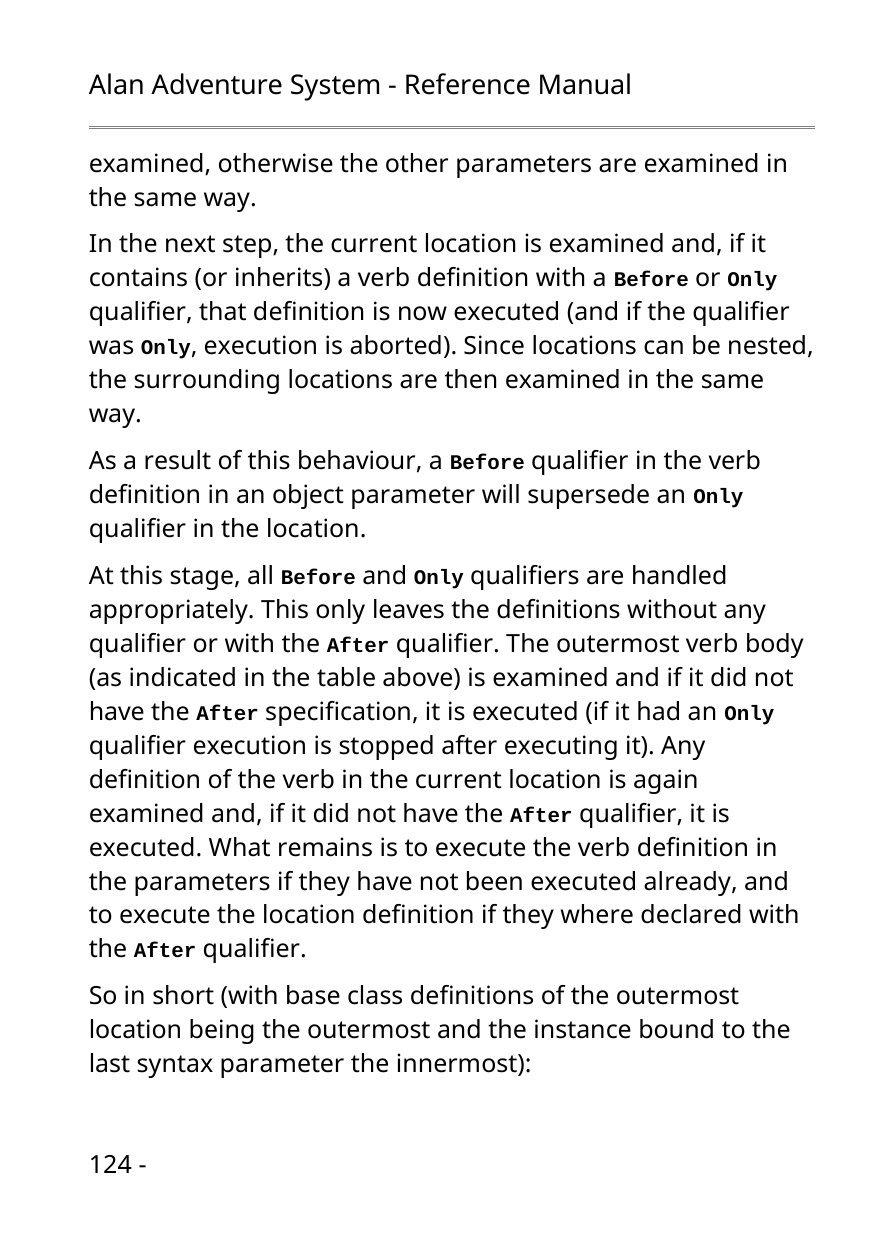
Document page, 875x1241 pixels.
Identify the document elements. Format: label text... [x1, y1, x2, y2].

text In the next step, the current location is examined and, if it contains (or inherits) a verb definition with a Before or Only qualifier, that definition is now executed (and if the qualifier was Only, execution is aborted). Since locations can be nested, the surrounding locations are then examined in the same way. [88, 226, 815, 430]
text As a result of this behaviour, a Before qualifier in the verb definition in an object parameter will supersede an Only qualifier in the loca­tion. [88, 443, 815, 545]
text examined, otherwise the other parameters are examined in the same way. [88, 146, 815, 213]
text At this stage, all Before and Only qualifiers are handled appropriately. This only leaves the definitions without any qualifier or with the After qualifier. The outermost verb body (as indicated in the table above) is ex­amined and if it did not have the After specification, it is executed (if it had an Only qualifier execution is stopped after executing it). Any definition of the verb in the current location is again examined and, if it did not have the Af­ter qualifier, it is executed. What remains is to execute the verb definition in the parameters if they have not been executed already, and to execute the lo­cation definition if they where de­clared with the After qualifier. [88, 558, 815, 965]
text So in short (with base class definitions of the outermost location being the outermost and the instance bound to the last syntax parameter the innermost): [88, 978, 815, 1080]
